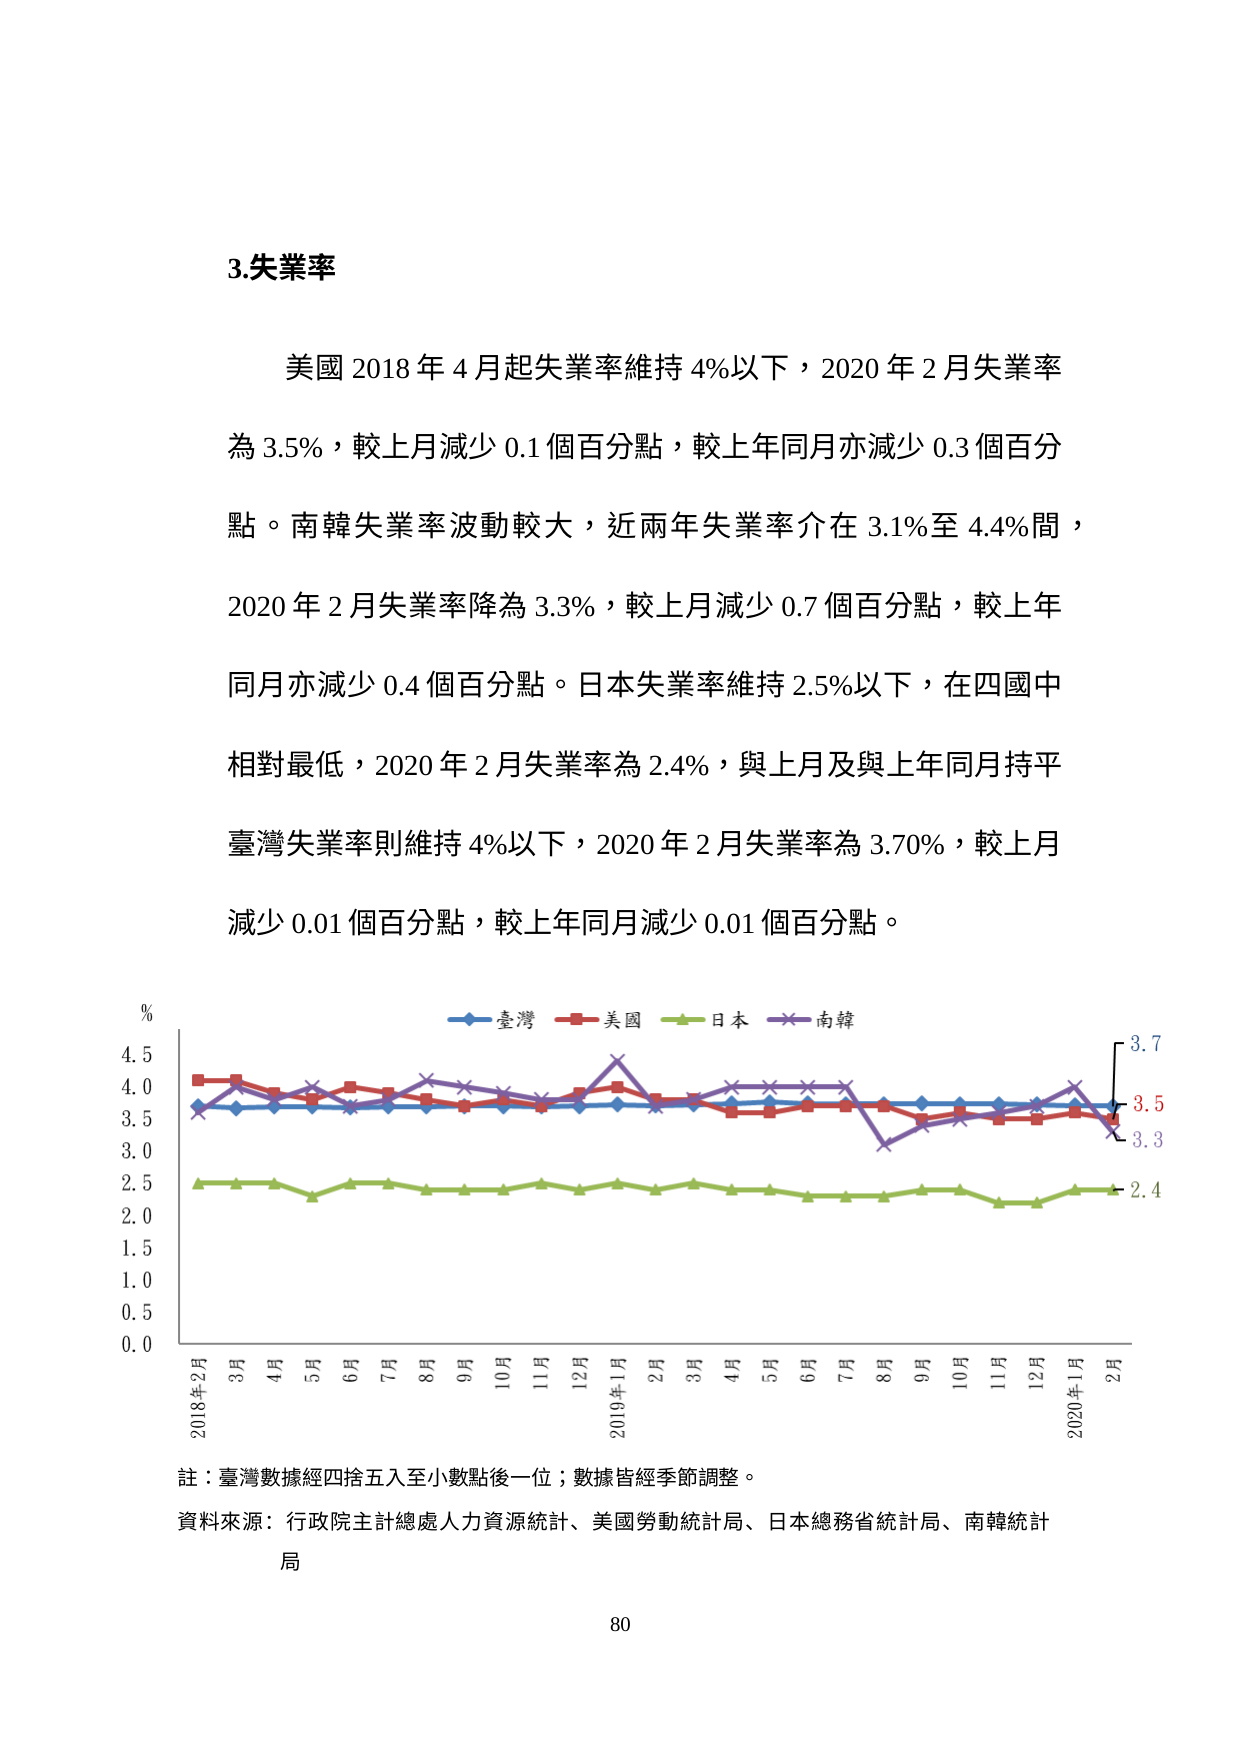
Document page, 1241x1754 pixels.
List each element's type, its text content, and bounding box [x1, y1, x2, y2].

subtitle 3.失業率 [227, 227, 1063, 306]
text 美國2018年4月起失業率維持4%以下，2020年2月失業率為3.5%，較上月減少0.1個百分點，較上年同月亦減少0.3個百分點。南韓失業率波動較大，近兩年失業率介在3.1%至4.4%間，2020年2月失業率降為3.3%，較上月減少0.7個百分點，較上年同月亦減少0.4個百分點。日本失業率維持2.5%以下，在四國中相對最低，2020年2月失業率為2.4%，與上月及與上年同月持平。臺灣失業率則維持4%以下，2020年2月失業率為3.70%，較上月減少0.01個百分點，較上年同月減少0.01個百分點。 [227, 326, 1063, 961]
text 資料來源：行政院主計總處人力資源統計、美國勞動統計局、日本總務省統計局、南韓統計局 [177, 1501, 1063, 1580]
text 註：臺灣數據經四捨五入至小數點後一位；數據皆經季節調整。 [177, 1457, 1063, 1496]
picture [118, 990, 1180, 1446]
